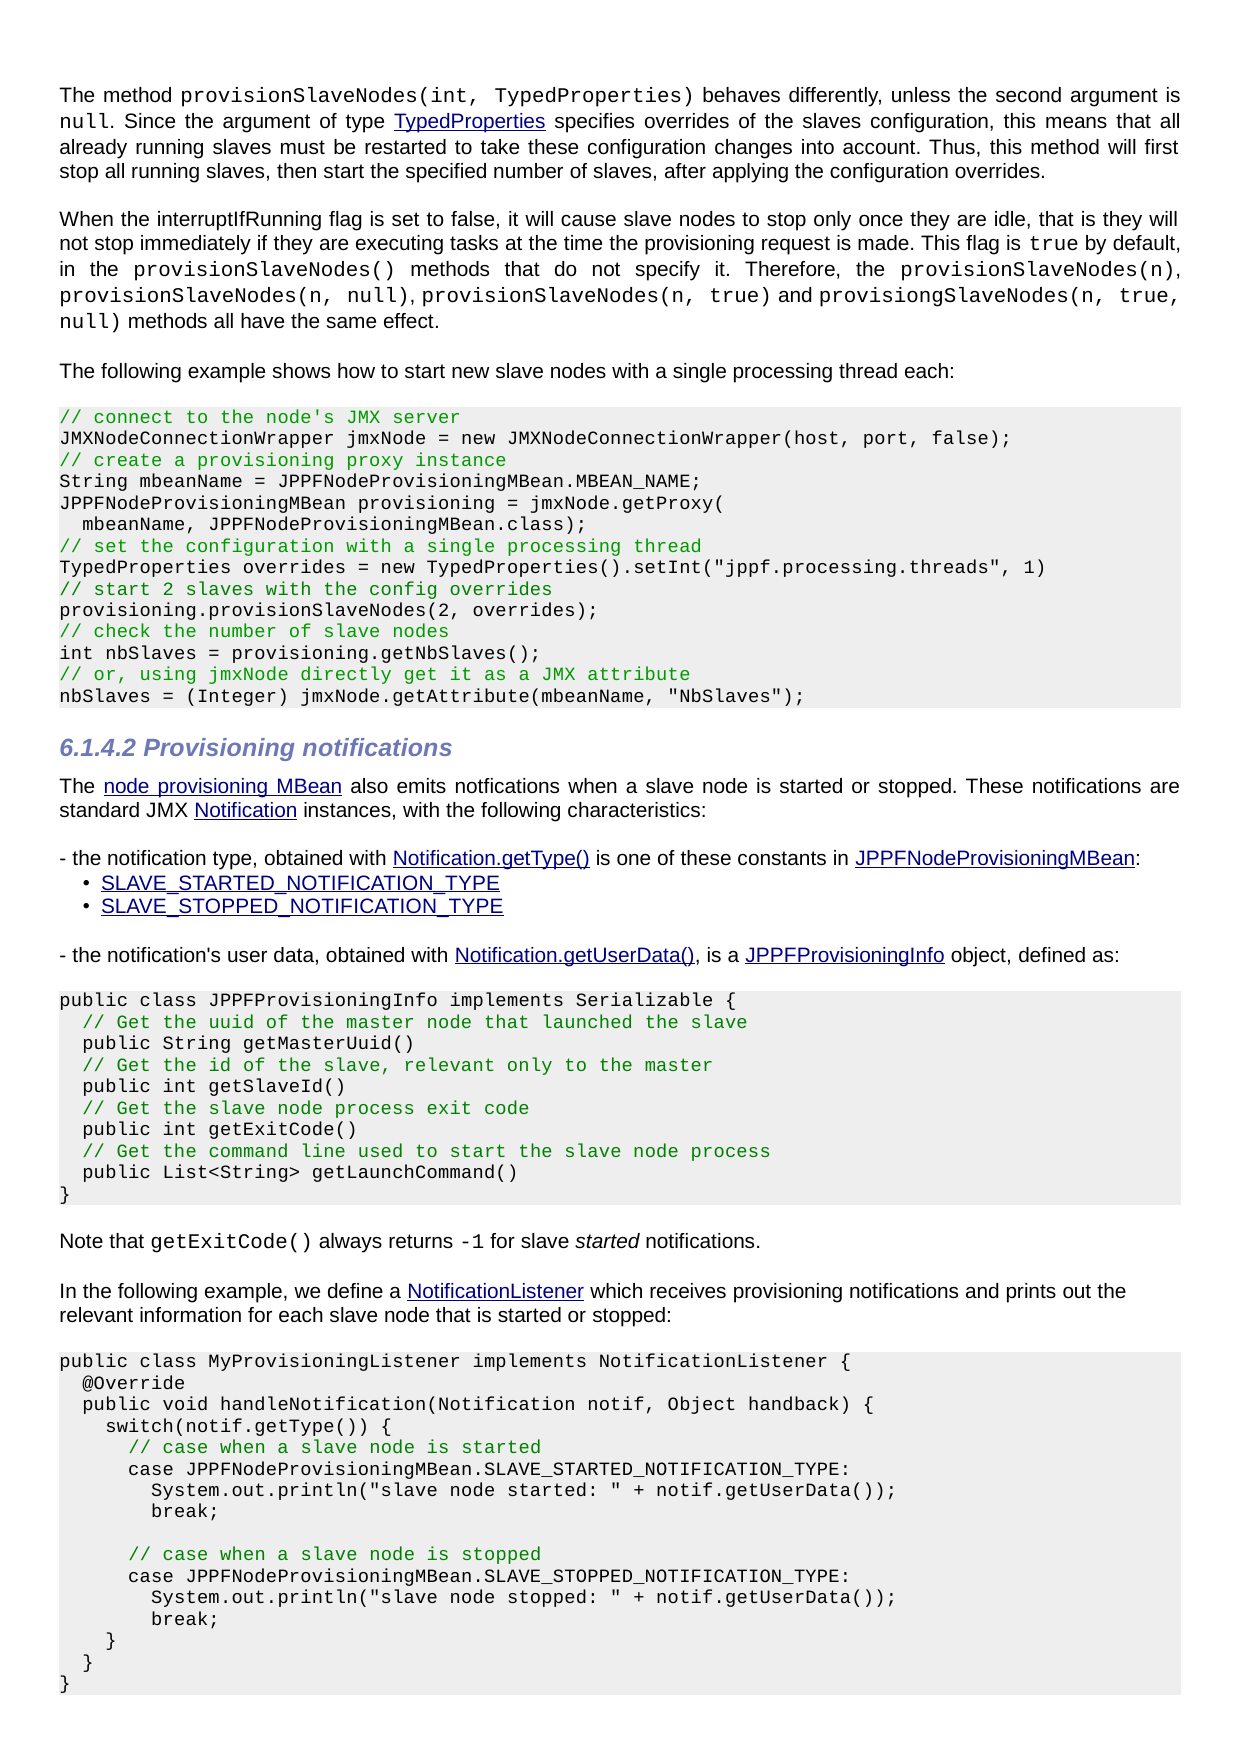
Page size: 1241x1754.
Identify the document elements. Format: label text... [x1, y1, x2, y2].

text // start 2 slaves with the config overrides [59, 579, 1181, 600]
text Note that getExitCode() always returns -1 for slave started notifications. [59, 1229, 1181, 1255]
list SLAVE_STOPPED_NOTIFICATION_TYPE [83, 894, 1181, 918]
text case JPPFNodeProvisioningMBean.SLAVE_STARTED_NOTIFICATION_TYPE: [59, 1459, 1181, 1480]
text public List<String> getLaunchCommand() [59, 1162, 1181, 1184]
text break; [59, 1609, 1181, 1631]
text // case when a slave node is started [59, 1437, 1181, 1459]
text } [59, 1184, 1181, 1205]
text @Override [59, 1373, 1181, 1394]
text // Get the slave node process exit code [59, 1098, 1181, 1119]
text System.out.println("slave node started: " + notif.getUserData()); [59, 1480, 1181, 1502]
text // Get the uuid of the master node that launched the slave [59, 1012, 1181, 1034]
text nbSlaves = (Integer) jmxNode.getAttribute(mbeanName, "NbSlaves"); [59, 686, 1181, 708]
text public String getMasterUuid() [59, 1034, 1181, 1055]
subtitle Provisioning notifications [59, 733, 1181, 762]
text mbeanName, JPPFNodeProvisioningMBean.class); [59, 514, 1181, 536]
text - the notification's user data, obtained with Notification.getUserData(), is a JPPFProvisioningInfo object, defined as: [59, 943, 1181, 967]
text In the following example, we define a NotificationListener which receives provisioning notifications and prints out the relevant information for each slave node that is started or stopped: [59, 1279, 1181, 1327]
text The method provisionSlaveNodes(int, TypedProperties) behaves differently, unless the second argument is null. Since the argument of type TypedProperties specifies overrides of the slaves configuration, this means that all already running slaves must be restarted to take these configuration changes into account. Thus, this method will first stop all running slaves, then start the specified number of slaves, after applying the configuration overrides. [59, 83, 1181, 183]
text int nbSlaves = provisioning.getNbSlaves(); [59, 643, 1181, 665]
text case JPPFNodeProvisioningMBean.SLAVE_STOPPED_NOTIFICATION_TYPE: [59, 1566, 1181, 1588]
text String mbeanName = JPPFNodeProvisioningMBean.MBEAN_NAME; [59, 472, 1181, 493]
text JPPFNodeProvisioningMBean provisioning = jmxNode.getProxy( [59, 493, 1181, 514]
text public class MyProvisioningListener implements NotificationListener { [59, 1352, 1181, 1373]
text // set the configuration with a single processing thread [59, 536, 1181, 557]
text provisioning.provisionSlaveNodes(2, overrides); [59, 600, 1181, 622]
text public int getExitCode() [59, 1119, 1181, 1141]
text public int getSlaveId() [59, 1077, 1181, 1098]
text // Get the command line used to start the slave node process [59, 1141, 1181, 1162]
text public class JPPFProvisioningInfo implements Serializable { [59, 991, 1181, 1012]
text } [59, 1631, 1181, 1652]
text The node provisioning MBean also emits notfications when a slave node is started or stopped. These notifications are standard JMX Notification instances, with the following characteristics: [59, 774, 1181, 822]
list SLAVE_STARTED_NOTIFICATION_TYPE [83, 870, 1181, 894]
text // create a provisioning proxy instance [59, 450, 1181, 472]
text // connect to the node's JMX server [59, 407, 1181, 429]
text System.out.println("slave node stopped: " + notif.getUserData()); [59, 1588, 1181, 1609]
text When the interruptIfRunning flag is set to false, it will cause slave nodes to stop only once they are idle, that is they will not stop immediately if they are executing tasks at the time the provisioning request is made. This flag is true by default, in the provisionSlaveNodes() methods that do not specify it. Therefore, the provisionSlaveNodes(n), provisionSlaveNodes(n, null), provisionSlaveNodes(n, true) and provisiongSlaveNodes(n, true, null) methods all have the same effect. [59, 207, 1181, 335]
text JMXNodeConnectionWrapper jmxNode = new JMXNodeConnectionWrapper(host, port, false); [59, 429, 1181, 450]
text // case when a slave node is stopped [59, 1545, 1181, 1566]
text } [59, 1652, 1181, 1673]
text } [59, 1673, 1181, 1695]
text TypedProperties overrides = new TypedProperties().setInt("jppf.processing.threads", 1) [59, 557, 1181, 579]
text - the notification type, obtained with Notification.getType() is one of these constants in JPPFNodeProvisioningMBean: [59, 846, 1181, 870]
text public void handleNotification(Notification notif, Object handback) { [59, 1394, 1181, 1416]
text break; [59, 1502, 1181, 1523]
text // or, using jmxNode directly get it as a JMX attribute [59, 665, 1181, 686]
text // Get the id of the slave, relevant only to the master [59, 1055, 1181, 1077]
text The following example shows how to start new slave nodes with a single processing thread each: [59, 359, 1181, 383]
text switch(notif.getType()) { [59, 1416, 1181, 1437]
text // check the number of slave nodes [59, 622, 1181, 643]
